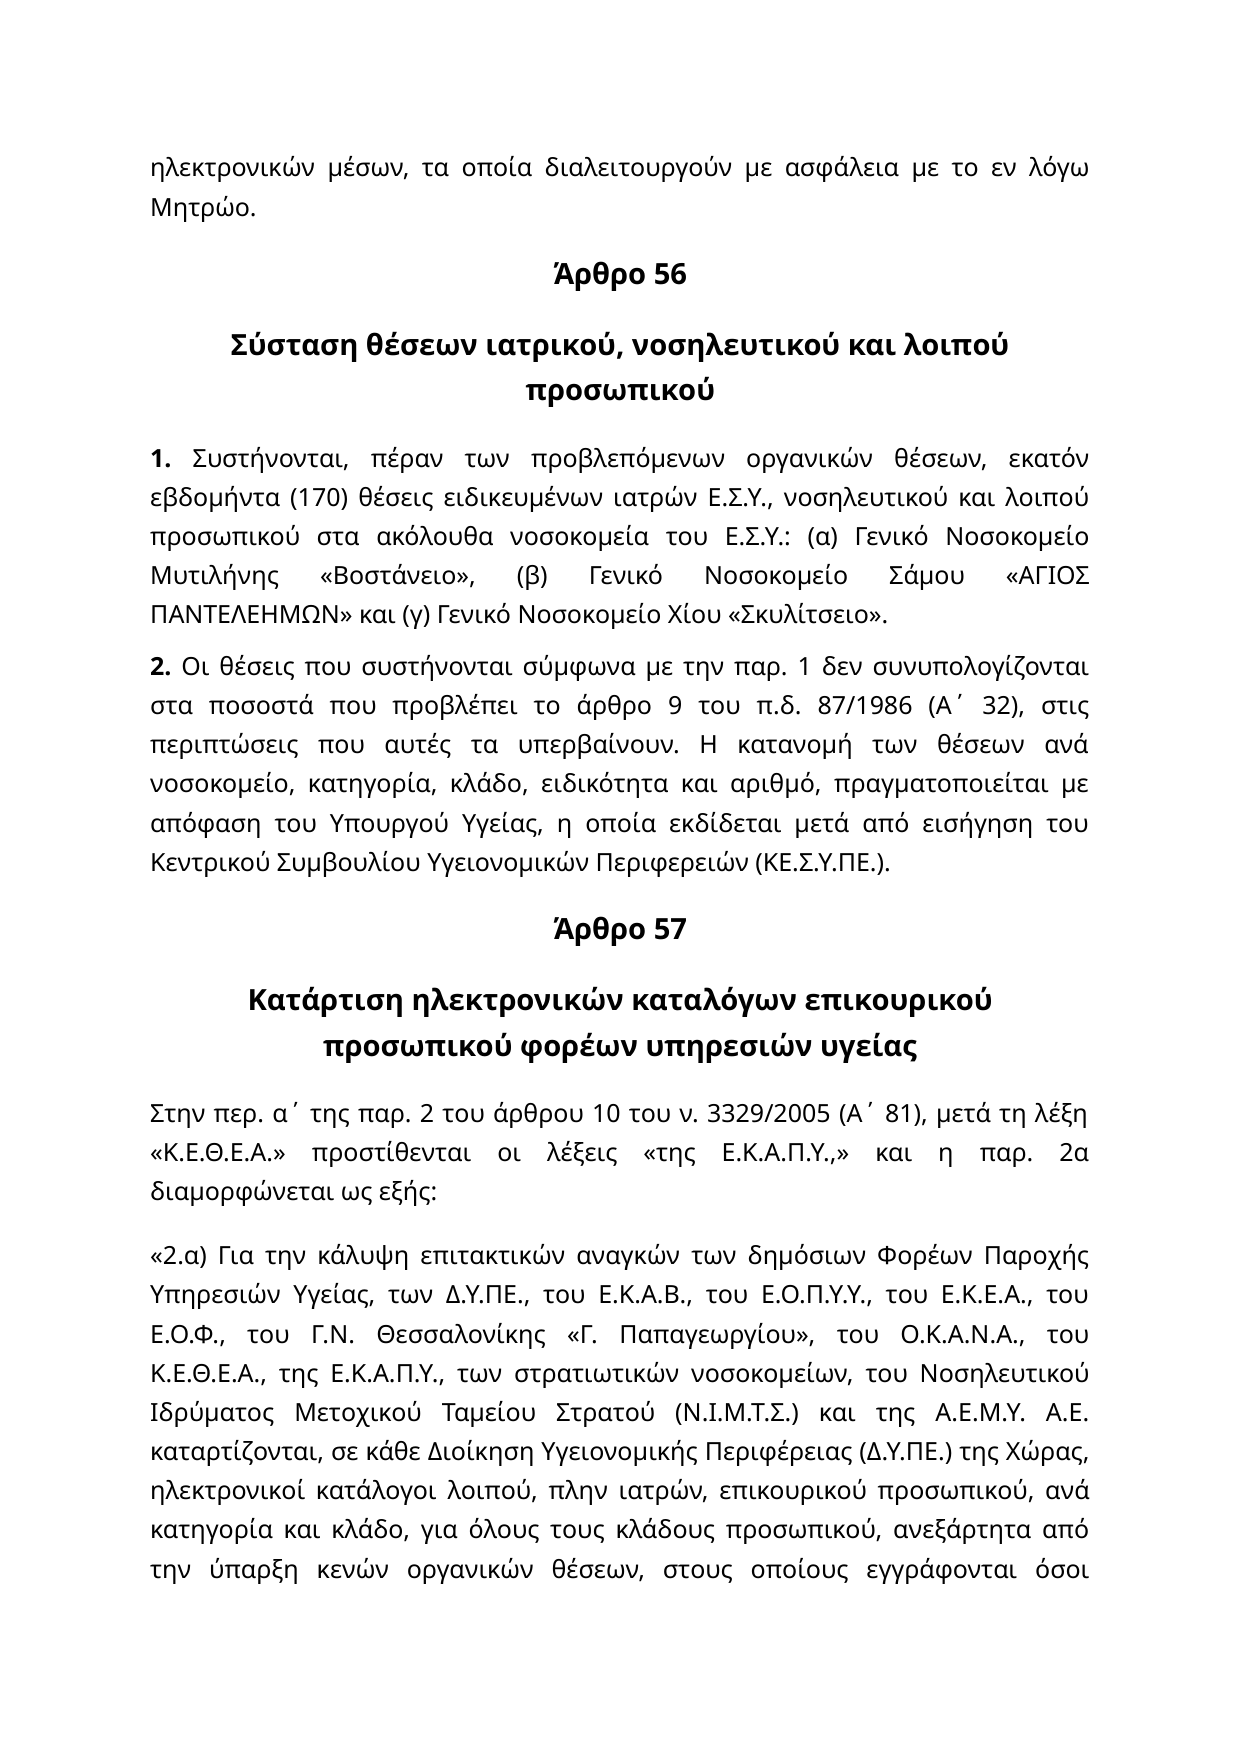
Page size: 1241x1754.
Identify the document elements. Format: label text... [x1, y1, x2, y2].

text ηλεκτρονικών μέσων, τα οποία διαλειτουργούν με ασφάλεια με το εν λόγω Μητρώο. [150, 150, 1090, 223]
text «2.α) Για την κάλυψη επιτακτικών αναγκών των δημόσιων Φορέων Παροχής Υπηρεσιών Υγείας, των Δ.Υ.ΠΕ., του Ε.Κ.Α.Β., του Ε.Ο.Π.Υ.Υ., του Ε.Κ.Ε.Α., του Ε.Ο.Φ., του Γ.Ν. Θεσσαλονίκης «Γ. Παπαγεωργίου», του Ο.Κ.Α.Ν.Α., του Κ.Ε.Θ.Ε.Α., της Ε.Κ.Α.Π.Υ., των στρατιωτικών νοσοκομείων, του Νοσηλευτικού Ιδρύματος Μετοχικού Ταμείου Στρατού (Ν.Ι.Μ.Τ.Σ.) και της Α.Ε.Μ.Υ. Α.Ε. καταρτίζονται, σε κάθε Διοίκηση Υγειονομικής Περιφέρειας (Δ.Υ.ΠΕ.) της Χώρας, ηλεκτρονικοί κατάλογοι λοιπού, πλην ιατρών, επικουρικού προσωπικού, ανά κατηγορία και κλάδο, για όλους τους κλάδους προσωπικού, ανεξάρτητα από την ύπαρξη κενών οργανικών θέσεων, στους οποίους εγγράφονται όσοι [150, 1238, 1090, 1585]
subtitle Άρθρο 56 [150, 253, 1090, 293]
subtitle Σύσταση θέσεων ιατρικού, νοσηλευτικού και λοιπού προσωπικού [150, 324, 1090, 409]
subtitle Άρθρο 57 [150, 908, 1090, 948]
text Στην περ. α΄ της παρ. 2 του άρθρου 10 του ν. 3329/2005 (Α΄ 81), μετά τη λέξη «Κ.Ε.Θ.Ε.Α.» προστίθενται οι λέξεις «της Ε.Κ.Α.Π.Υ.,» και η παρ. 2α διαμορφώνεται ως εξής: [150, 1095, 1090, 1208]
text 1. Συστήνονται, πέραν των προβλεπόμενων οργανικών θέσεων, εκατόν εβδομήντα (170) θέσεις ειδικευμένων ιατρών Ε.Σ.Υ., νοσηλευτικού και λοιπού προσωπικού στα ακόλουθα νοσοκομεία του Ε.Σ.Υ.: (α) Γενικό Νοσοκομείο Μυτιλήνης «Βοστάνειο», (β) Γενικό Νοσοκομείο Σάμου «ΑΓΙΟΣ ΠΑΝΤΕΛΕΗΜΩΝ» και (γ) Γενικό Νοσοκομείο Χίου «Σκυλίτσειο». [150, 440, 1090, 631]
text 2. Οι θέσεις που συστήνονται σύμφωνα με την παρ. 1 δεν συνυπολογίζονται στα ποσοστά που προβλέπει το άρθρο 9 του π.δ. 87/1986 (Α΄ 32), στις περιπτώσεις που αυτές τα υπερβαίνουν. Η κατανομή των θέσεων ανά νοσοκομείο, κατηγορία, κλάδο, ειδικότητα και αριθμό, πραγματοποιείται με απόφαση του Υπουργού Υγείας, η οποία εκδίδεται μετά από εισήγηση του Κεντρικού Συμβουλίου Υγειονομικών Περιφερειών (ΚΕ.Σ.Υ.ΠΕ.). [150, 648, 1090, 878]
subtitle Κατάρτιση ηλεκτρονικών καταλόγων επικουρικού προσωπικού φορέων υπηρεσιών υγείας [150, 979, 1090, 1064]
